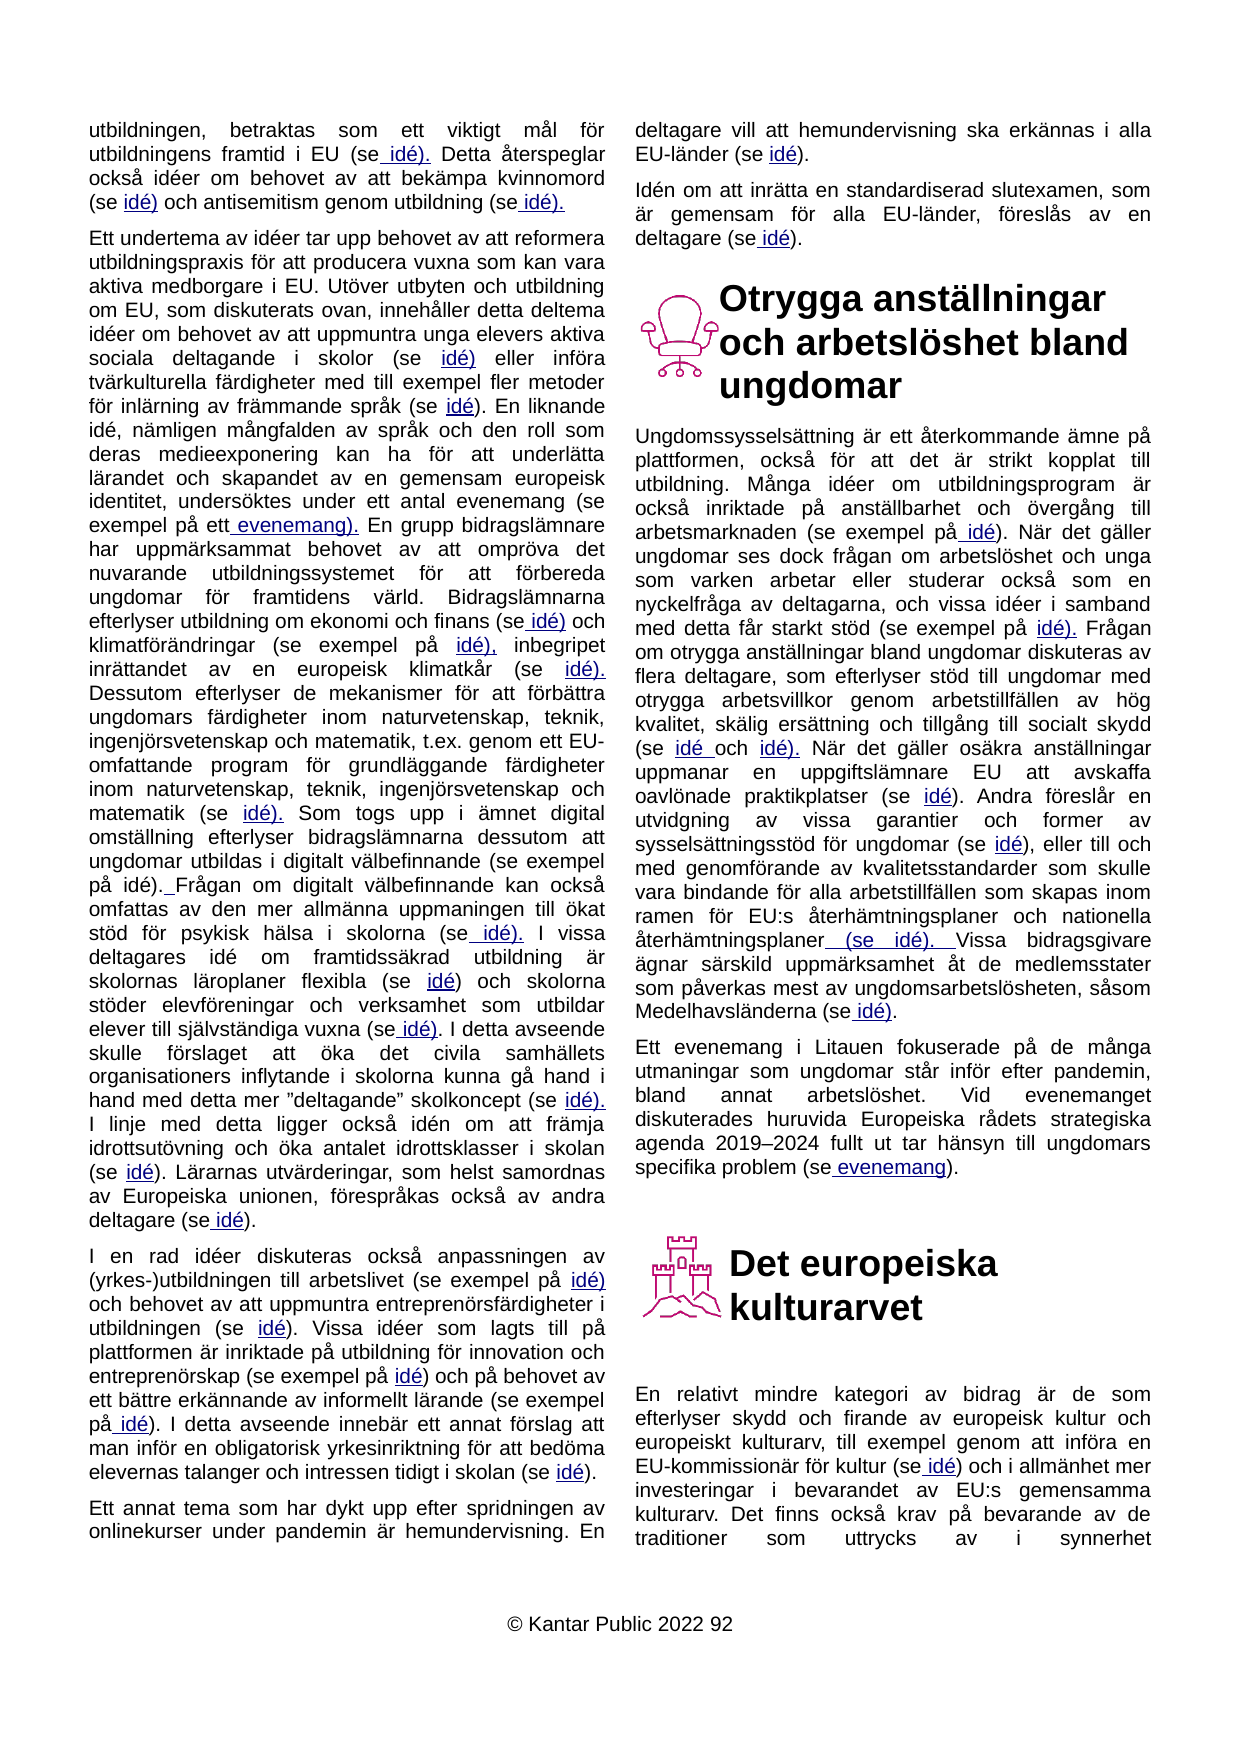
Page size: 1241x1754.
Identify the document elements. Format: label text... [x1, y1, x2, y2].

text En relativt mindre kategori av bidrag är de som efterlyser skydd och firande av europeisk kultur och europeiskt kulturarv, till exempel genom att införa en EU-kommissionär för kultur (se idé) och i allmänhet mer investeringar i bevarandet av EU:s gemensamma kulturarv. Det finns också krav på bevarande av de traditioner som uttrycks av i synnerhet [635, 1382, 1152, 1550]
text utbildningen, betraktas som ett viktigt mål för utbildningens framtid i EU (se idé). Detta återspeglar också idéer om behovet av att bekämpa kvinnomord (se idé) och antisemitism genom utbildning (se idé). [88, 118, 605, 214]
text Ungdomssysselsättning är ett återkommande ämne på plattformen, också för att det är strikt kopplat till utbildning. Många idéer om utbildningsprogram är också inriktade på anställbarhet och övergång till arbetsmarknaden (se exempel på idé). När det gäller ungdomar ses dock frågan om arbetslöshet och unga som varken arbetar eller studerar också som en nyckelfråga av deltagarna, och vissa idéer i samband med detta får starkt stöd (se exempel på idé). Frågan om otrygga anställningar bland ungdomar diskuteras av flera deltagare, som efterlyser stöd till ungdomar med otrygga arbetsvillkor genom arbetstillfällen av hög kvalitet, skälig ersättning och tillgång till socialt skydd (se idé och idé). När det gäller osäkra anställningar uppmanar en uppgiftslämnare EU att avskaffa oavlönade praktikplatser (se idé). Andra föreslår en utvidgning av vissa garantier och former av sysselsättningsstöd för ungdomar (se idé), eller till och med genomförande av kvalitetsstandarder som skulle vara bindande för alla arbetstillfällen som skapas inom ramen för EU:s återhämtningsplaner och nationella återhämtningsplaner (se idé). Vissa bidragsgivare ägnar särskild uppmärksamhet åt de medlemsstater som påverkas mest av ungdomsarbetslösheten, såsom Medelhavsländerna (se idé). [635, 424, 1152, 1023]
subtitle Otrygga anställningar och arbetslöshet bland ungdomar [635, 277, 1152, 406]
text deltagare vill att hemundervisning ska erkännas i alla EU-länder (se idé). [635, 118, 1152, 166]
picture [640, 295, 719, 377]
text I en rad idéer diskuteras också anpassningen av (yrkes-)utbildningen till arbetslivet (se exempel på idé) och behovet av att uppmuntra entreprenörsfärdigheter i utbildningen (se idé). Vissa idéer som lagts till på plattformen är inriktade på utbildning för innovation och entreprenörskap (se exempel på idé) och på behovet av ett bättre erkännande av informellt lärande (se exempel på idé). I detta avseende innebär ett annat förslag att man inför en obligatorisk yrkesinriktning för att bedöma elevernas talanger och intressen tidigt i skolan (se idé). [88, 1244, 605, 1483]
text Ett evenemang i Litauen fokuserade på de många utmaningar som ungdomar står inför efter pandemin, bland annat arbetslöshet. Vid evenemanget diskuterades huruvida Europeiska rådets strategiska agenda 2019–2024 fullt ut tar hänsyn till ungdomars specifika problem (se evenemang). [635, 1035, 1152, 1179]
subtitle Det europeiska kulturarvet [635, 1242, 1152, 1328]
text Idén om att inrätta en standardiserad slutexamen, som är gemensam för alla EU-länder, föreslås av en deltagare (se idé). [635, 178, 1152, 250]
picture [635, 1230, 729, 1324]
text Ett annat tema som har dykt upp efter spridningen av onlinekurser under pandemin är hemundervisning. En [88, 1495, 605, 1543]
text Ett undertema av idéer tar upp behovet av att reformera utbildningspraxis för att producera vuxna som kan vara aktiva medborgare i EU. Utöver utbyten och utbildning om EU, som diskuterats ovan, innehåller detta deltema idéer om behovet av att uppmuntra unga elevers aktiva sociala deltagande i skolor (se idé) eller införa tvärkulturella färdigheter med till exempel fler metoder för inlärning av främmande språk (se idé). En liknande idé, nämligen mångfalden av språk och den roll som deras medieexponering kan ha för att underlätta lärandet och skapandet av en gemensam europeisk identitet, undersöktes under ett antal evenemang (se exempel på ett evenemang). En grupp bidragslämnare har uppmärksammat behovet av att ompröva det nuvarande utbildningssystemet för att förbereda ungdomar för framtidens värld. Bidragslämnarna efterlyser utbildning om ekonomi och finans (se idé) och klimatförändringar (se exempel på idé), inbegripet inrättandet av en europeisk klimatkår (se idé). Dessutom efterlyser de mekanismer för att förbättra ungdomars färdigheter inom naturvetenskap, teknik, ingenjörsvetenskap och matematik, t.ex. genom ett EU-omfattande program för grundläggande färdigheter inom naturvetenskap, teknik, ingenjörsvetenskap och matematik (se idé). Som togs upp i ämnet digital omställning efterlyser bidragslämnarna dessutom att ungdomar utbildas i digitalt välbefinnande (se exempel på idé). Frågan om digitalt välbefinnande kan också omfattas av den mer allmänna uppmaningen till ökat stöd för psykisk hälsa i skolorna (se idé). I vissa deltagares idé om framtidssäkrad utbildning är skolornas läroplaner flexibla (se idé) och skolorna stöder elevföreningar och verksamhet som utbildar elever till självständiga vuxna (se idé). I detta avseende skulle förslaget att öka det civila samhällets organisationers inflytande i skolorna kunna gå hand i hand med detta mer ”deltagande” skolkoncept (se idé). I linje med detta ligger också idén om att främja idrottsutövning och öka antalet idrottsklasser i skolan (se idé). Lärarnas utvärderingar, som helst samordnas av Europeiska unionen, förespråkas också av andra deltagare (se idé). [88, 226, 605, 1232]
